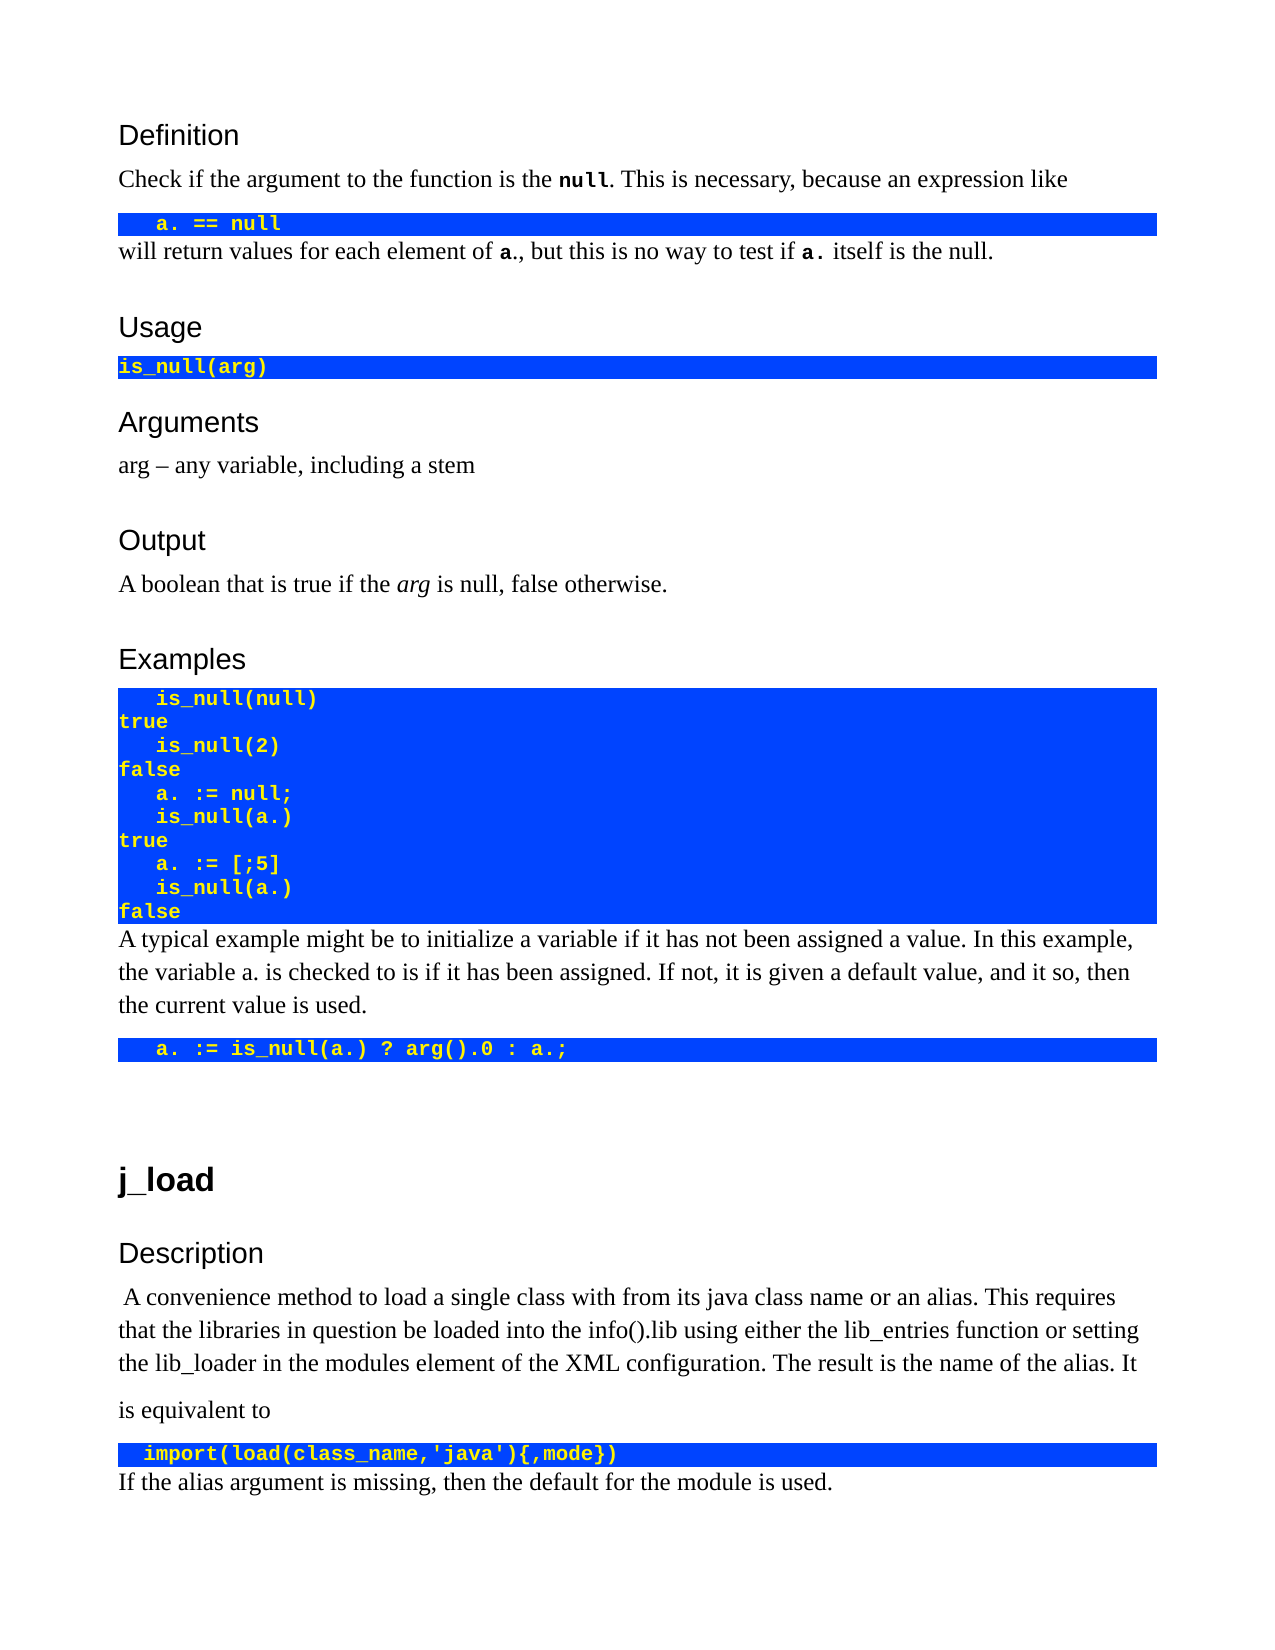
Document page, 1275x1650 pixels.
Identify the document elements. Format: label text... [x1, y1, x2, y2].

subtitle Usage [118, 310, 1157, 343]
subtitle Arguments [118, 404, 1157, 438]
subtitle Description [118, 1236, 1157, 1269]
subtitle Definition [118, 118, 1157, 152]
text true [118, 830, 1157, 853]
text is_null(a.) [118, 877, 1157, 901]
subtitle j_load [118, 1082, 1157, 1198]
text true [118, 712, 1157, 735]
text A convenience method to load a single class with from its java class name or an alias. This requires that the libraries in question be loaded into the info().lib using either the lib_entries function or setting the lib_loader in the modules element of the XML configuration. The result is the name of the alias. It [118, 1282, 1157, 1377]
subtitle Examples [118, 642, 1157, 675]
text Check if the argument to the function is the null. This is necessary, because an expression like [118, 164, 1157, 194]
text will return values for each element of a., but this is no way to test if a. itself is the null. [118, 236, 1157, 266]
subtitle Output [118, 523, 1157, 557]
text is_null(arg) [118, 356, 1157, 379]
text false [118, 759, 1157, 782]
text A boolean that is true if the arg is null, false otherwise. [118, 569, 1157, 598]
text is equivalent to [118, 1396, 1157, 1424]
text a. := null; [118, 782, 1157, 806]
text is_null(a.) [118, 806, 1157, 830]
text a. := [;5] [118, 853, 1157, 877]
text a. == null [118, 213, 1157, 236]
text A typical example might be to initialize a variable if it has not been assigned a value. In this example, the variable a. is checked to is if it has been assigned. If not, it is given a default value, and it so, then the current value is used. [118, 924, 1157, 1019]
text is_null(2) [118, 735, 1157, 759]
text is_null(null) [118, 688, 1157, 712]
text import(load(class_name,'java'){,mode}) [118, 1443, 1157, 1467]
text false [118, 901, 1157, 924]
text If the alias argument is missing, then the default for the module is used. [118, 1467, 1157, 1496]
text arg – any variable, including a stem [118, 451, 1157, 479]
text a. := is_null(a.) ? arg().0 : a.; [118, 1038, 1157, 1062]
